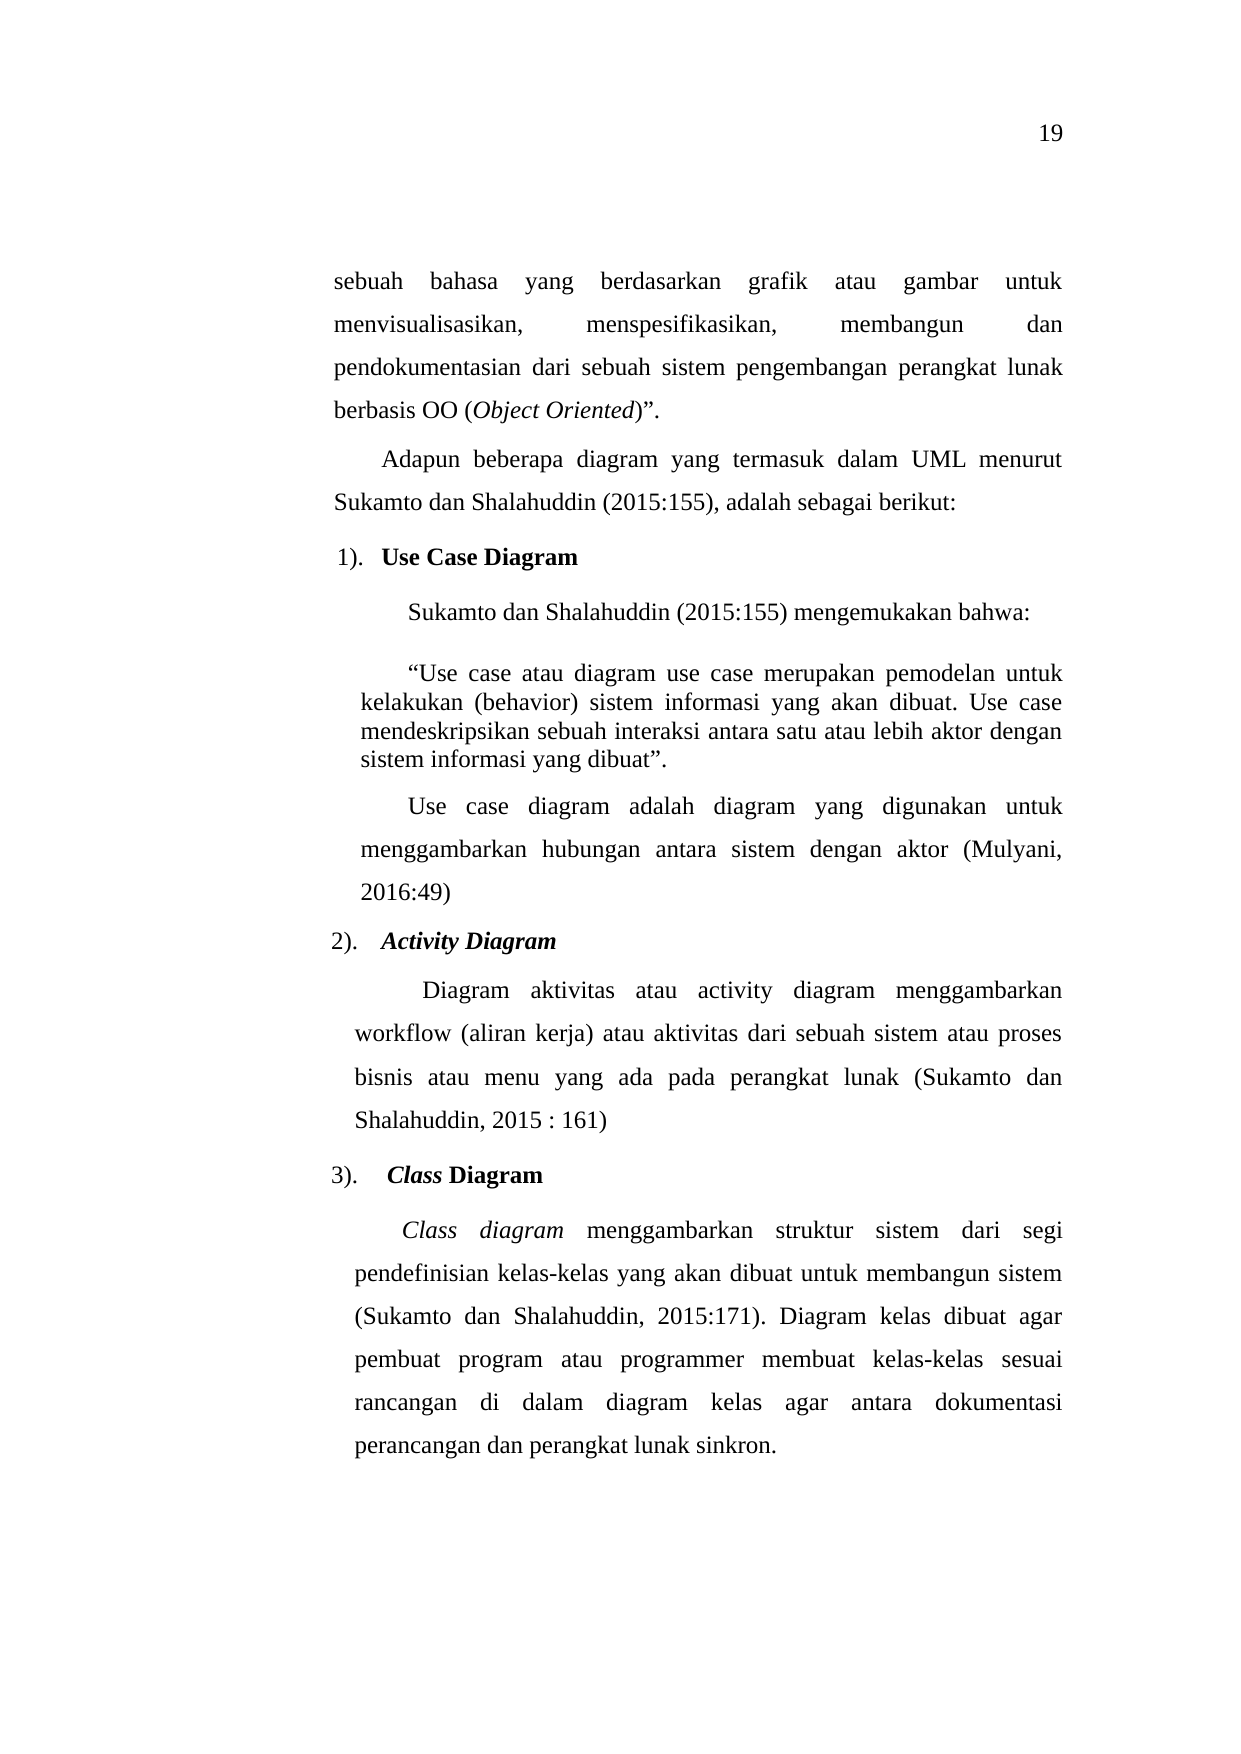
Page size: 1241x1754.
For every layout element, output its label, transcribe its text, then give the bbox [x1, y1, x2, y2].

text Class diagram menggambarkan struktur sistem dari segi pendefinisian kelas-kelas yang akan dibuat untuk membangun sistem (Sukamto dan Shalahuddin, 2015:171). Diagram kelas dibuat agar pembuat program atau programmer membuat kelas-kelas sesuai rancangan di dalam diagram kelas agar antara dokumentasi perancangan dan perangkat lunak sinkron. [354, 1215, 1063, 1459]
list Use Case Diagram [307, 542, 1063, 571]
text “Use case atau diagram use case merupakan pemodelan untuk kelakukan (behavior) sistem informasi yang akan dibuat. Use case mendeskripsikan sebuah interaksi antara satu atau lebih aktor dengan sistem informasi yang dibuat”. [360, 658, 1063, 773]
text Adapun beberapa diagram yang termasuk dalam UML menurut Sukamto dan Shalahuddin (2015:155), adalah sebagai berikut: [334, 444, 1063, 516]
text sebuah bahasa yang berdasarkan grafik atau gambar untuk menvisualisasikan, menspesifikasikan, membangun dan pendokumentasian dari sebuah sistem pengembangan perangkat lunak berbasis OO (Object Oriented)”. [334, 266, 1063, 424]
list Activity Diagram [307, 926, 1063, 955]
text Diagram aktivitas atau activity diagram menggambarkan workflow (aliran kerja) atau aktivitas dari sebuah sistem atau proses bisnis atau menu yang ada pada perangkat lunak (Sukamto dan Shalahuddin, 2015 : 161) [354, 975, 1063, 1133]
text Use case diagram adalah diagram yang digunakan untuk menggambarkan hubungan antara sistem dengan aktor (Mulyani, 2016:49) [360, 791, 1063, 906]
text Sukamto dan Shalahuddin (2015:155) mengemukakan bahwa: [360, 597, 1063, 626]
list Class Diagram [313, 1160, 1063, 1188]
